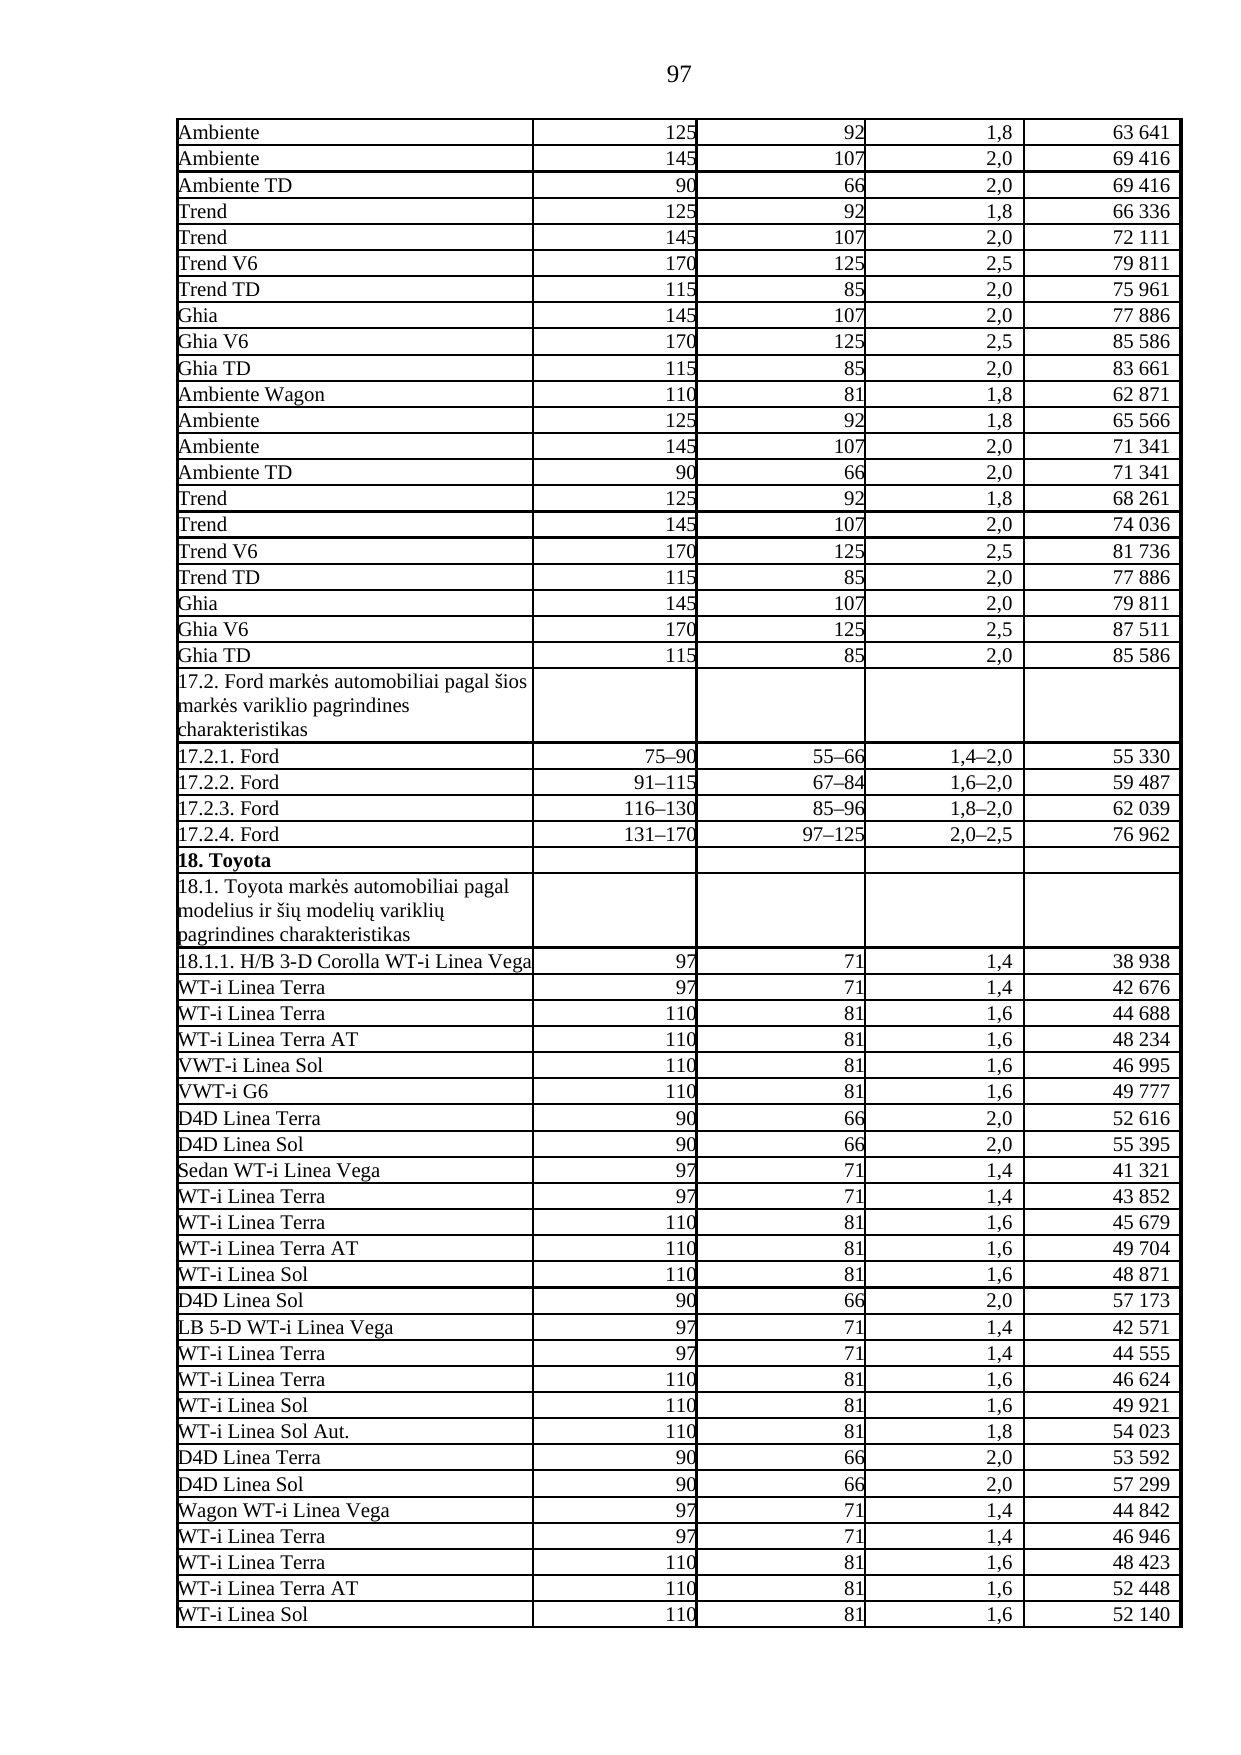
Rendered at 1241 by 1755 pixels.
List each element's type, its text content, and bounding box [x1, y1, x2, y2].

table_cell Wagon WT-i Linea Vega [179, 1498, 532, 1522]
table_cell 87 511 [1025, 617, 1179, 641]
table_cell 110 [534, 1001, 695, 1025]
table_cell 57 173 [1025, 1289, 1179, 1312]
table_cell [698, 669, 864, 741]
table_cell [534, 874, 695, 946]
table_cell 85 [698, 643, 864, 667]
table_cell 110 [534, 1236, 695, 1260]
table_cell 1,6 [866, 1027, 1023, 1051]
table_cell 81 [698, 1210, 864, 1234]
table_cell 2,0 [866, 513, 1023, 536]
table_cell 71 [698, 1498, 864, 1522]
table_cell 90 [534, 173, 695, 197]
table_cell Trend [179, 486, 532, 510]
table_cell 91–115 [534, 770, 695, 794]
table_cell 42 571 [1025, 1315, 1179, 1339]
table_cell 115 [534, 565, 695, 589]
table_cell 71 341 [1025, 434, 1179, 458]
table_cell 85 586 [1025, 643, 1179, 667]
table_cell [534, 669, 695, 741]
table_cell WT-i Linea Terra AT [179, 1027, 532, 1051]
table_cell 2,5 [866, 539, 1023, 563]
table_cell 115 [534, 643, 695, 667]
table_cell 97 [534, 1315, 695, 1339]
table_cell [866, 874, 1023, 946]
table_cell 2,0 [866, 565, 1023, 589]
table_cell 62 871 [1025, 382, 1179, 406]
table_cell WT-i Linea Terra [179, 1550, 532, 1574]
table_cell 1,6 [866, 1576, 1023, 1600]
table_cell 66 [698, 173, 864, 197]
table_cell 2,5 [866, 251, 1023, 275]
table_cell 81 736 [1025, 539, 1179, 563]
table_cell 49 777 [1025, 1079, 1179, 1103]
table_cell 71 [698, 1341, 864, 1365]
table_cell 92 [698, 199, 864, 223]
table_cell 115 [534, 277, 695, 301]
table_cell 110 [534, 1262, 695, 1286]
table_cell Ghia TD [179, 356, 532, 379]
table_cell 67–84 [698, 770, 864, 794]
table_cell 18. Toyota [179, 848, 532, 872]
table_cell WT-i Linea Terra [179, 1341, 532, 1365]
table_cell 107 [698, 513, 864, 536]
table_cell 66 336 [1025, 199, 1179, 223]
table_cell 1,6 [866, 1210, 1023, 1234]
table_cell [698, 848, 864, 872]
table_cell 2,0 [866, 303, 1023, 327]
table_cell 107 [698, 434, 864, 458]
table_cell [866, 848, 1023, 872]
table_cell 115 [534, 356, 695, 379]
table_cell 54 023 [1025, 1419, 1179, 1443]
table_cell 48 423 [1025, 1550, 1179, 1574]
table_cell 81 [698, 1262, 864, 1286]
table_cell 43 852 [1025, 1184, 1179, 1208]
table_cell WT-i Linea Terra [179, 1184, 532, 1208]
table_cell 79 811 [1025, 591, 1179, 615]
table_cell 125 [698, 617, 864, 641]
table_cell 77 886 [1025, 565, 1179, 589]
table_cell 1,4 [866, 1524, 1023, 1548]
table_cell 110 [534, 1419, 695, 1443]
table_cell 1,4 [866, 1341, 1023, 1365]
table_cell 92 [698, 486, 864, 510]
table_cell 2,0 [866, 1132, 1023, 1156]
table_cell 1,6 [866, 1602, 1023, 1626]
table_cell 79 811 [1025, 251, 1179, 275]
table_cell 145 [534, 434, 695, 458]
table_cell 41 321 [1025, 1158, 1179, 1182]
table_cell 2,0 [866, 173, 1023, 197]
table_cell 66 [698, 1445, 864, 1469]
table_cell 97 [534, 1158, 695, 1182]
table_cell 1,4 [866, 1184, 1023, 1208]
table_cell Ghia [179, 303, 532, 327]
table_cell 110 [534, 1550, 695, 1574]
table_cell VWT-i G6 [179, 1079, 532, 1103]
table_cell 17.2.4. Ford [179, 822, 532, 846]
table_cell 17.2. Ford markės automobiliai pagal šios markės variklio pagrindines charakteristikas [179, 669, 532, 741]
table_cell D4D Linea Terra [179, 1445, 532, 1469]
table_cell 90 [534, 460, 695, 484]
table_cell 68 261 [1025, 486, 1179, 510]
table_cell D4D Linea Sol [179, 1471, 532, 1496]
table_cell 110 [534, 382, 695, 406]
table_cell 1,6 [866, 1236, 1023, 1260]
table_cell 44 555 [1025, 1341, 1179, 1365]
table_cell WT-i Linea Terra AT [179, 1576, 532, 1600]
table_cell 81 [698, 1236, 864, 1260]
table_cell 63 641 [1025, 120, 1179, 144]
table_cell 107 [698, 225, 864, 249]
table_cell 18.1.1. H/B 3-D Corolla WT-i Linea Vega [179, 949, 532, 973]
table_cell 2,5 [866, 329, 1023, 353]
table_cell Trend V6 [179, 251, 532, 275]
table_cell 81 [698, 1079, 864, 1103]
table_cell Ambiente TD [179, 173, 532, 197]
table_cell 2,0 [866, 1445, 1023, 1469]
table_cell 2,0 [866, 225, 1023, 249]
table_cell 90 [534, 1445, 695, 1469]
table_cell 2,0 [866, 1105, 1023, 1129]
table_cell 90 [534, 1105, 695, 1129]
table_cell 1,4 [866, 975, 1023, 999]
table_cell 17.2.1. Ford [179, 744, 532, 768]
table_cell 1,6 [866, 1393, 1023, 1417]
table_cell 1,4 [866, 949, 1023, 973]
table_cell WT-i Linea Terra [179, 1367, 532, 1391]
table_cell 97 [534, 949, 695, 973]
table_cell [1025, 848, 1179, 872]
table_cell 1,6 [866, 1550, 1023, 1574]
table_cell 75–90 [534, 744, 695, 768]
table_cell 66 [698, 1471, 864, 1496]
table_cell 145 [534, 146, 695, 170]
table_cell 49 704 [1025, 1236, 1179, 1260]
table_cell 1,6 [866, 1001, 1023, 1025]
table_cell [698, 874, 864, 946]
table_cell 110 [534, 1602, 695, 1626]
table_cell 46 995 [1025, 1053, 1179, 1077]
table_cell 46 624 [1025, 1367, 1179, 1391]
table_cell Ambiente Wagon [179, 382, 532, 406]
table_cell 42 676 [1025, 975, 1179, 999]
table_cell 81 [698, 1419, 864, 1443]
table_cell Trend [179, 199, 532, 223]
table_cell 17.2.2. Ford [179, 770, 532, 794]
table_cell 1,8 [866, 486, 1023, 510]
table_cell D4D Linea Terra [179, 1105, 532, 1129]
table_cell 170 [534, 251, 695, 275]
table_cell WT-i Linea Terra [179, 1001, 532, 1025]
table_cell 145 [534, 591, 695, 615]
table_cell 83 661 [1025, 356, 1179, 379]
table_cell 97 [534, 975, 695, 999]
table_cell 2,0 [866, 277, 1023, 301]
table_cell 77 886 [1025, 303, 1179, 327]
table_cell 71 [698, 949, 864, 973]
table_cell 110 [534, 1079, 695, 1103]
table_cell 85 586 [1025, 329, 1179, 353]
table_cell 1,4 [866, 1498, 1023, 1522]
table_cell 66 [698, 1105, 864, 1129]
table_cell 71 [698, 975, 864, 999]
table_cell 2,0 [866, 146, 1023, 170]
table_cell 18.1. Toyota markės automobiliai pagal modelius ir šių modelių variklių pagrindines charakteristikas [179, 874, 532, 946]
table_cell 1,6 [866, 1367, 1023, 1391]
table_cell 170 [534, 329, 695, 353]
table_cell Ambiente [179, 146, 532, 170]
table_cell WT-i Linea Sol [179, 1262, 532, 1286]
table_cell 97 [534, 1341, 695, 1365]
table_cell 2,0 [866, 591, 1023, 615]
table_cell 44 842 [1025, 1498, 1179, 1522]
table_cell 71 341 [1025, 460, 1179, 484]
table_cell 125 [534, 408, 695, 432]
table_cell 107 [698, 591, 864, 615]
table_cell WT-i Linea Sol [179, 1393, 532, 1417]
table_cell [1025, 874, 1179, 946]
table_cell 131–170 [534, 822, 695, 846]
table_cell D4D Linea Sol [179, 1132, 532, 1156]
table_cell 71 [698, 1184, 864, 1208]
table_cell 45 679 [1025, 1210, 1179, 1234]
table_cell Ghia V6 [179, 617, 532, 641]
table_cell 72 111 [1025, 225, 1179, 249]
table_cell WT-i Linea Sol Aut. [179, 1419, 532, 1443]
table_cell 81 [698, 1001, 864, 1025]
table_cell 69 416 [1025, 146, 1179, 170]
table_cell 107 [698, 146, 864, 170]
table_cell 44 688 [1025, 1001, 1179, 1025]
table_cell Ambiente [179, 120, 532, 144]
table_cell 97 [534, 1498, 695, 1522]
table_cell D4D Linea Sol [179, 1289, 532, 1312]
table_cell Trend TD [179, 565, 532, 589]
table_cell 81 [698, 1550, 864, 1574]
table_cell 92 [698, 408, 864, 432]
table_cell VWT-i Linea Sol [179, 1053, 532, 1077]
table_cell 71 [698, 1524, 864, 1548]
table_cell Ambiente TD [179, 460, 532, 484]
table_cell 125 [534, 120, 695, 144]
table_cell [866, 669, 1023, 741]
table_cell 62 039 [1025, 796, 1179, 820]
table_cell 81 [698, 1602, 864, 1626]
table_cell 59 487 [1025, 770, 1179, 794]
table_cell 110 [534, 1367, 695, 1391]
table_cell WT-i Linea Terra AT [179, 1236, 532, 1260]
table_cell 125 [534, 199, 695, 223]
table_cell 1,6–2,0 [866, 770, 1023, 794]
table_cell 90 [534, 1289, 695, 1312]
table_cell 81 [698, 382, 864, 406]
table_cell 71 [698, 1315, 864, 1339]
table_cell 1,6 [866, 1262, 1023, 1286]
table_cell 1,8–2,0 [866, 796, 1023, 820]
table_cell 97–125 [698, 822, 864, 846]
table_cell 145 [534, 303, 695, 327]
table_cell 81 [698, 1393, 864, 1417]
table_cell 85 [698, 277, 864, 301]
table_cell 1,4–2,0 [866, 744, 1023, 768]
table_cell 74 036 [1025, 513, 1179, 536]
table_cell 1,8 [866, 1419, 1023, 1443]
table_cell 1,8 [866, 120, 1023, 144]
table_cell 125 [534, 486, 695, 510]
table_cell 17.2.3. Ford [179, 796, 532, 820]
table_cell 1,8 [866, 408, 1023, 432]
table_cell Ghia [179, 591, 532, 615]
table_cell 2,0 [866, 434, 1023, 458]
table_cell 66 [698, 1132, 864, 1156]
table_cell 71 [698, 1158, 864, 1182]
table_cell 81 [698, 1027, 864, 1051]
table_cell 66 [698, 460, 864, 484]
table_cell 1,6 [866, 1079, 1023, 1103]
table_cell 2,0 [866, 643, 1023, 667]
table_cell Ghia V6 [179, 329, 532, 353]
table_cell 145 [534, 225, 695, 249]
table_cell WT-i Linea Terra [179, 975, 532, 999]
table_cell 107 [698, 303, 864, 327]
table_cell 110 [534, 1393, 695, 1417]
table_cell 2,0 [866, 1471, 1023, 1496]
table_cell 170 [534, 539, 695, 563]
table_cell 66 [698, 1289, 864, 1312]
table_cell 76 962 [1025, 822, 1179, 846]
table_cell 85 [698, 356, 864, 379]
table_cell 52 448 [1025, 1576, 1179, 1600]
table_cell 75 961 [1025, 277, 1179, 301]
table_cell Trend V6 [179, 539, 532, 563]
table_cell 69 416 [1025, 173, 1179, 197]
table_cell 81 [698, 1367, 864, 1391]
table_cell 55 330 [1025, 744, 1179, 768]
table_cell Trend [179, 225, 532, 249]
table_cell 110 [534, 1027, 695, 1051]
table_cell 116–130 [534, 796, 695, 820]
table_cell 97 [534, 1524, 695, 1548]
table_cell 97 [534, 1184, 695, 1208]
table_cell WT-i Linea Sol [179, 1602, 532, 1626]
table_cell 2,0–2,5 [866, 822, 1023, 846]
table_cell 2,0 [866, 460, 1023, 484]
table_cell 90 [534, 1132, 695, 1156]
table_cell 85–96 [698, 796, 864, 820]
table_cell Ambiente [179, 434, 532, 458]
table_cell 55 395 [1025, 1132, 1179, 1156]
table_cell 38 938 [1025, 949, 1179, 973]
table_cell 170 [534, 617, 695, 641]
table_cell 125 [698, 251, 864, 275]
table_cell Ghia TD [179, 643, 532, 667]
table_cell 81 [698, 1053, 864, 1077]
table_cell 2,0 [866, 1289, 1023, 1312]
table_cell 65 566 [1025, 408, 1179, 432]
table_cell 48 871 [1025, 1262, 1179, 1286]
table_cell WT-i Linea Terra [179, 1524, 532, 1548]
table_cell 49 921 [1025, 1393, 1179, 1417]
table_cell 145 [534, 513, 695, 536]
table_cell LB 5-D WT-i Linea Vega [179, 1315, 532, 1339]
table_cell 110 [534, 1210, 695, 1234]
table_cell 1,8 [866, 199, 1023, 223]
table_cell 1,6 [866, 1053, 1023, 1077]
table_cell Trend TD [179, 277, 532, 301]
table_cell 85 [698, 565, 864, 589]
table_cell 53 592 [1025, 1445, 1179, 1469]
table_cell 2,0 [866, 356, 1023, 379]
table_cell 110 [534, 1576, 695, 1600]
table_cell [1025, 669, 1179, 741]
table_cell 48 234 [1025, 1027, 1179, 1051]
table_cell Ambiente [179, 408, 532, 432]
table_cell Sedan WT-i Linea Vega [179, 1158, 532, 1182]
table_cell 57 299 [1025, 1471, 1179, 1496]
table_cell 46 946 [1025, 1524, 1179, 1548]
table_cell 90 [534, 1471, 695, 1496]
table_cell 81 [698, 1576, 864, 1600]
table_cell 125 [698, 329, 864, 353]
table_cell Trend [179, 513, 532, 536]
table_cell WT-i Linea Terra [179, 1210, 532, 1234]
table_cell [534, 848, 695, 872]
table_cell 110 [534, 1053, 695, 1077]
table_cell 92 [698, 120, 864, 144]
table_cell 2,5 [866, 617, 1023, 641]
table_cell 52 140 [1025, 1602, 1179, 1626]
table_cell 52 616 [1025, 1105, 1179, 1129]
table_cell 55–66 [698, 744, 864, 768]
table_cell 1,4 [866, 1315, 1023, 1339]
table_cell 1,8 [866, 382, 1023, 406]
table_cell 125 [698, 539, 864, 563]
table_cell 1,4 [866, 1158, 1023, 1182]
